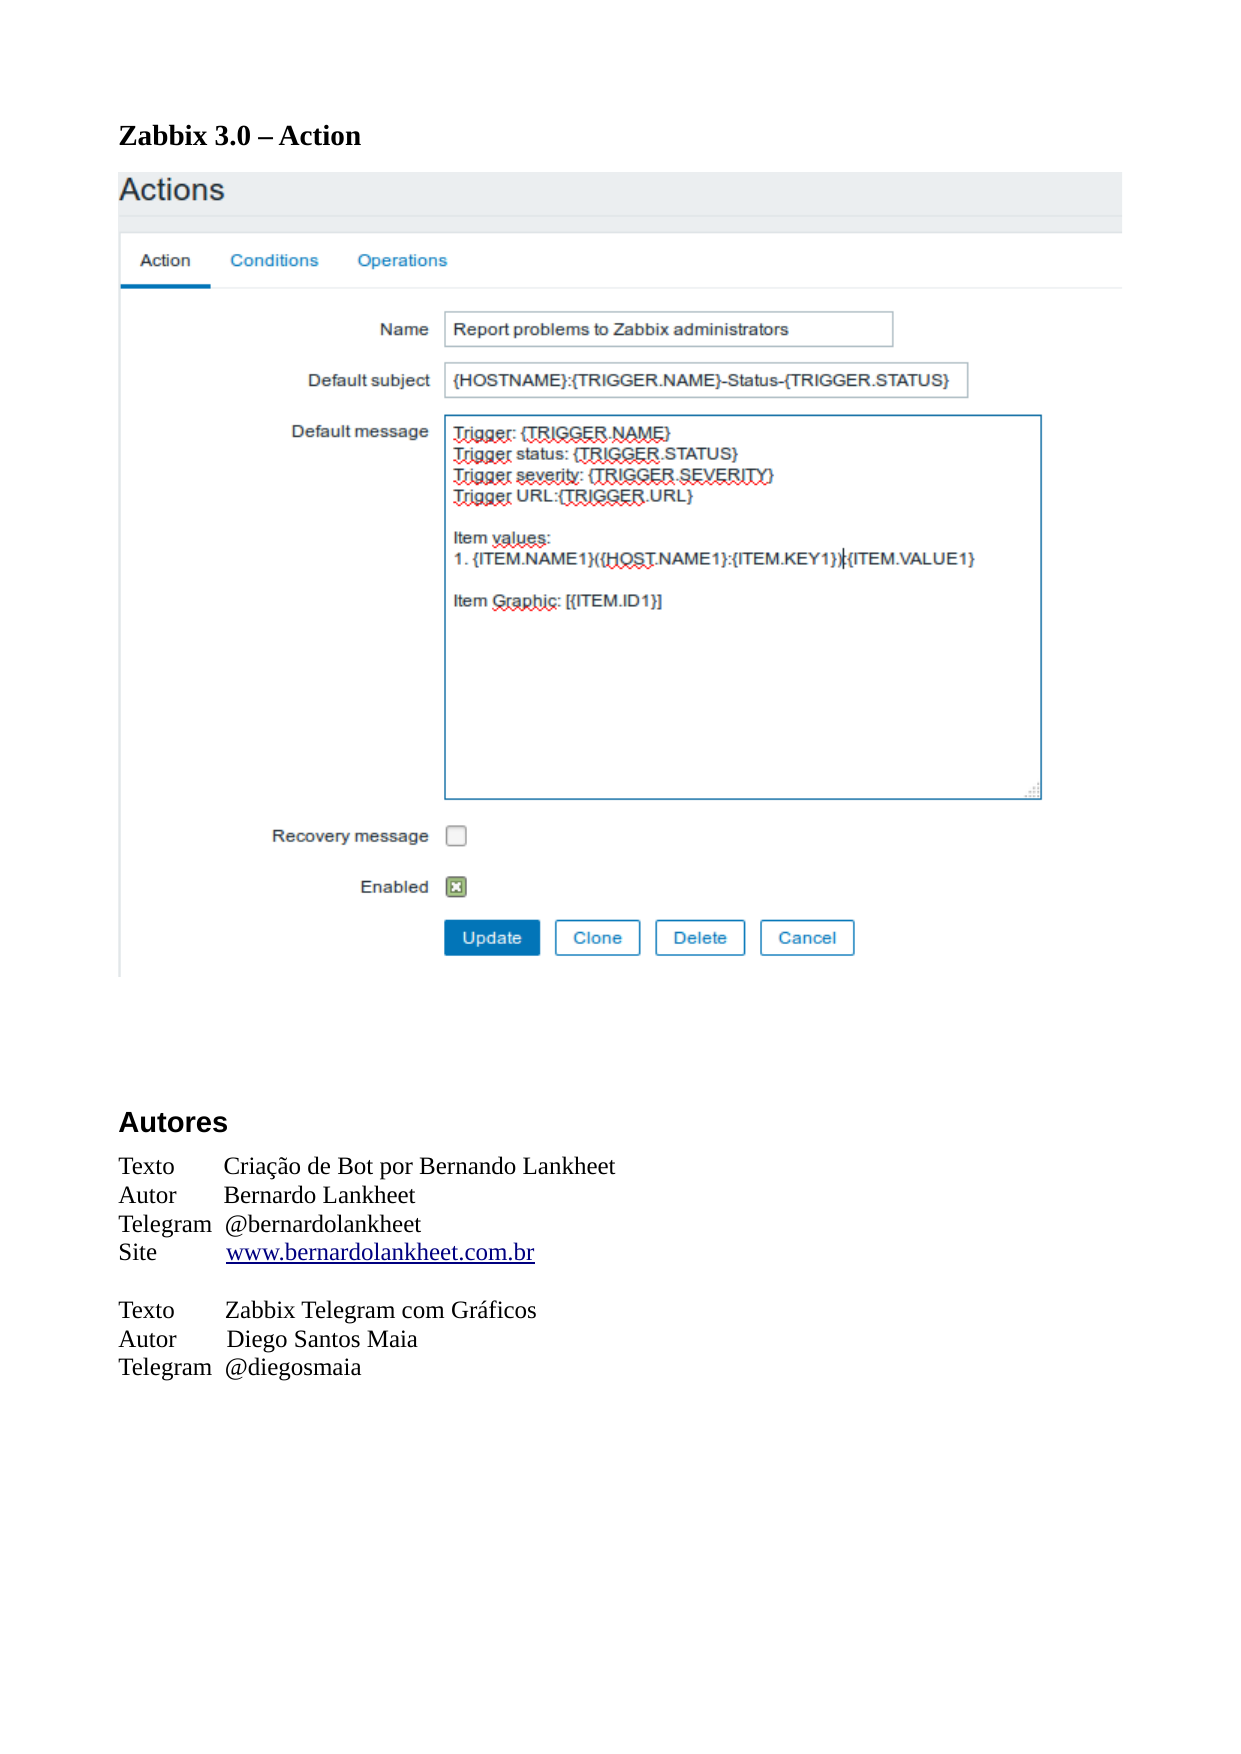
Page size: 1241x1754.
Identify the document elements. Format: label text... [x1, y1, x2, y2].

text Texto Zabbix Telegram com Gráficos [118, 1295, 1122, 1324]
text Telegram @bernardolankheet [118, 1209, 1122, 1237]
text Texto Criação de Bot por Bernando Lankheet [118, 1151, 1122, 1180]
text Autor Bernardo Lankheet [118, 1180, 1122, 1209]
text Autor Diego Santos Maia [118, 1324, 1122, 1352]
text Telegram @diegosmaia [118, 1352, 1122, 1381]
text Site www.bernardolankheet.com.br [118, 1237, 1122, 1266]
text Zabbix 3.0 – Action [118, 118, 1122, 152]
picture [118, 172, 1123, 977]
subtitle Autores [118, 1105, 1122, 1139]
